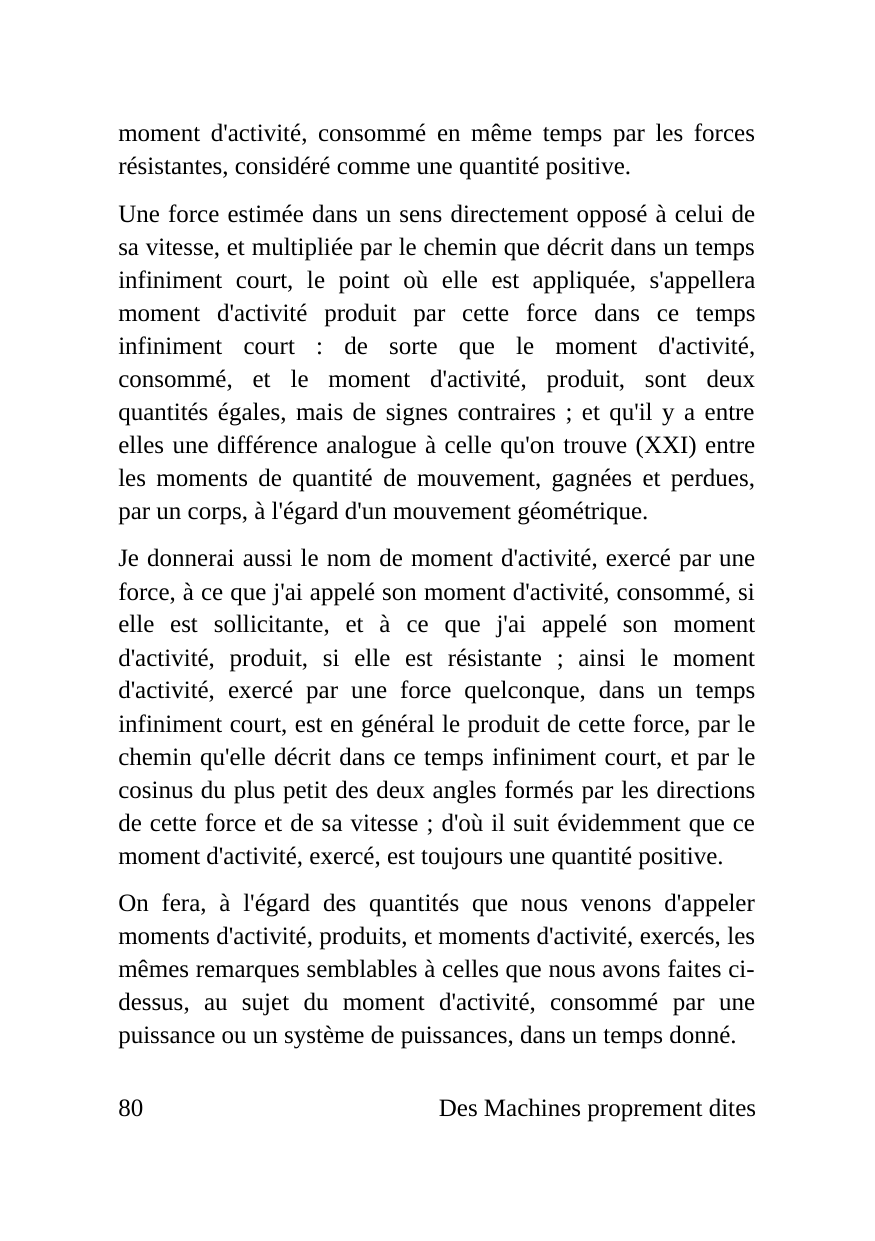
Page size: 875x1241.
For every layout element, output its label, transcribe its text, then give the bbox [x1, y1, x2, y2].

text Je donnerai aussi le nom de moment d'activité, exercé par une force, à ce que j'ai appelé son moment d'activité, consommé, si elle est sollicitante, et à ce que j'ai appelé son moment d'activité, produit, si elle est résistante ; ainsi le moment d'activité, exercé par une force quelconque, dans un temps infiniment court, est en général le produit de cette force, par le chemin qu'elle décrit dans ce temps infiniment court, et par le cosinus du plus petit des deux angles formés par les directions de cette force et de sa vitesse ; d'où il suit évidemment que ce moment d'activité, exercé, est toujours une quantité positive. [118, 543, 756, 869]
text Une force estimée dans un sens directement opposé à celui de sa vitesse, et multipliée par le chemin que décrit dans un temps infiniment court, le point où elle est appliquée, s'appellera moment d'activité produit par cette force dans ce temps infiniment court : de sorte que le moment d'activité, consommé, et le moment d'activité, produit, sont deux quantités égales, mais de signes contraires ; et qu'il y a entre elles une différence analogue à celle qu'on trouve (XXI) entre les moments de quantité de mouvement, gagnées et perdues, par un corps, à l'égard d'un mouvement géométrique. [118, 199, 756, 525]
text On fera, à l'égard des quantités que nous venons d'appeler moments d'activité, produits, et moments d'activité, exercés, les mêmes remarques semblables à celles que nous avons faites ci-dessus, au sujet du moment d'activité, consommé par une puissance ou un système de puissances, dans un temps donné. [118, 888, 756, 1049]
text moment d'activité, consommé en même temps par les forces résistantes, considéré comme une quantité positive. [118, 118, 756, 180]
